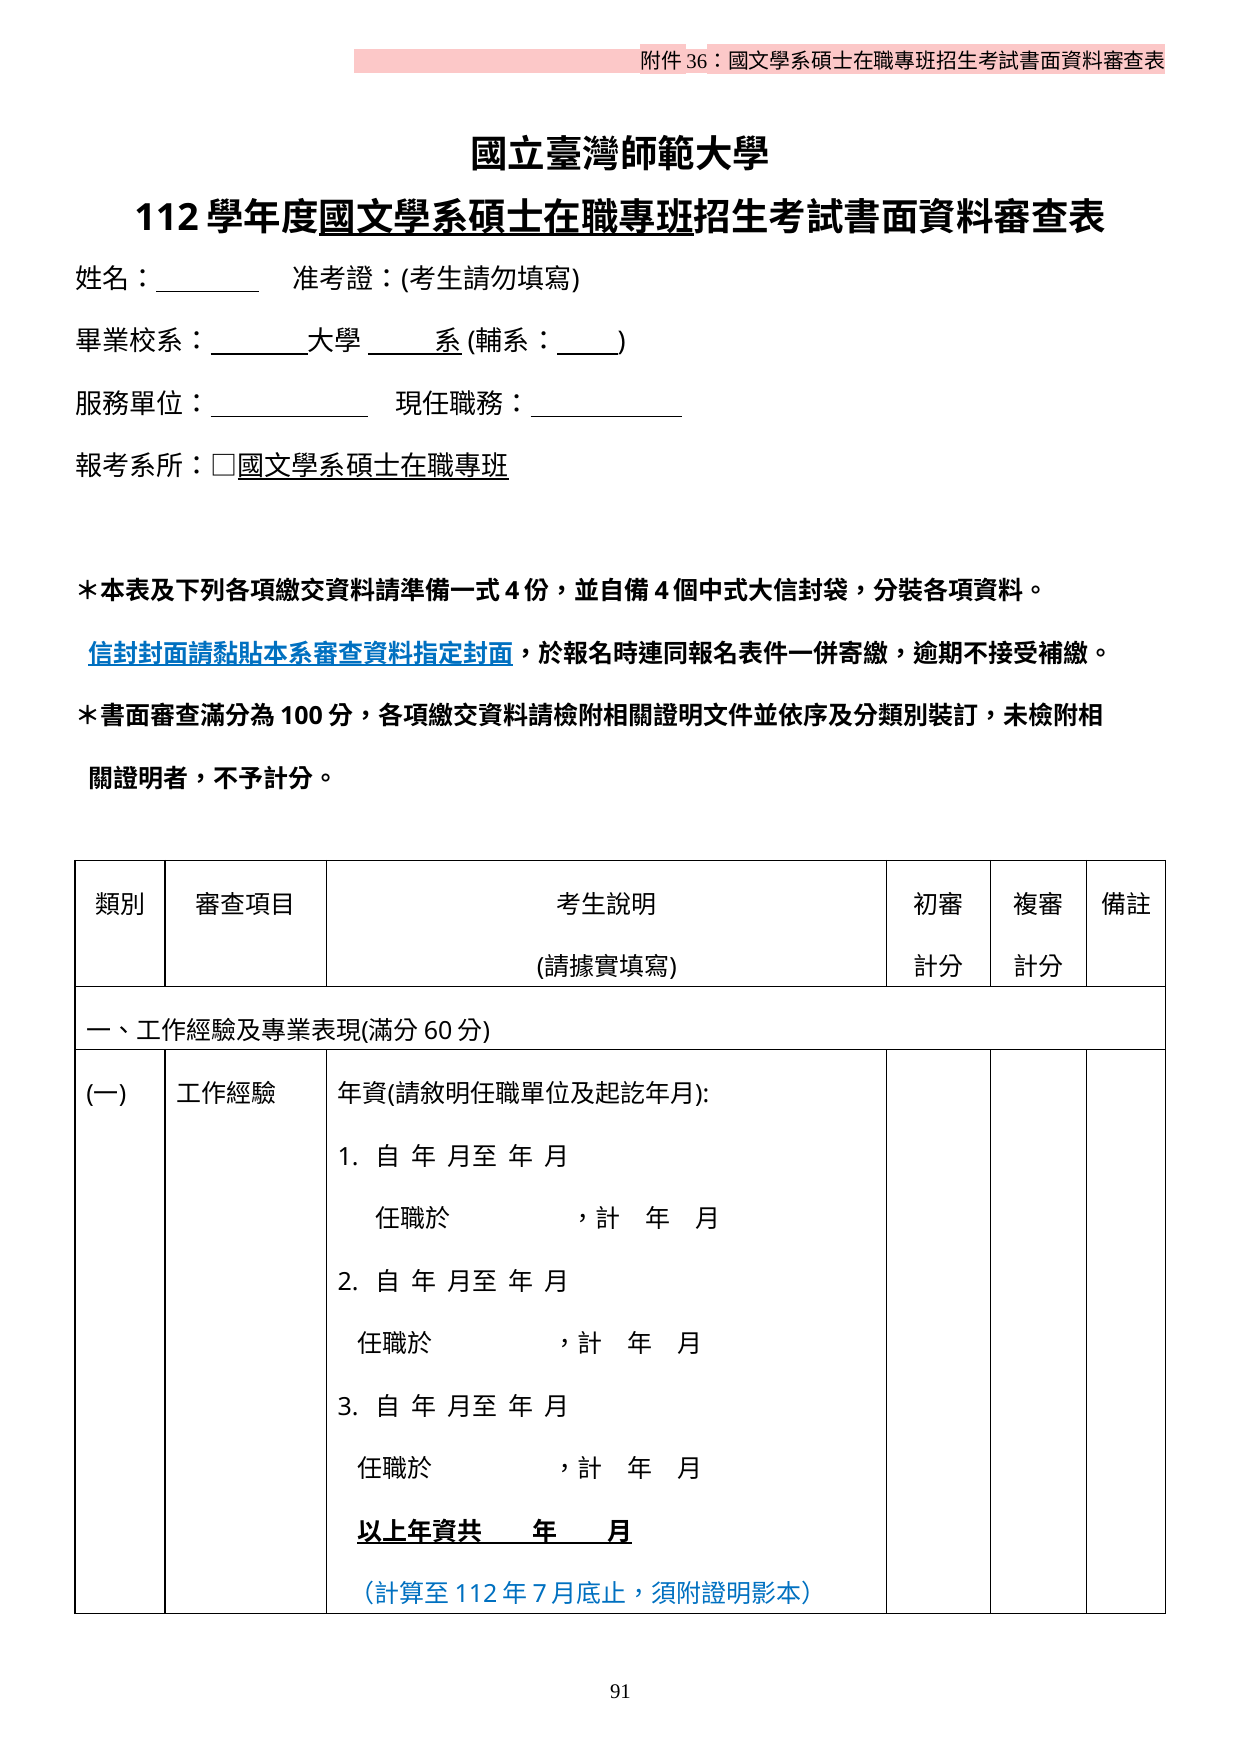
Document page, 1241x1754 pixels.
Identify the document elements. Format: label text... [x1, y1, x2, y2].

table_header 備註 [1087, 861, 1165, 986]
text 國立臺灣師範大學 [75, 110, 1165, 172]
table_header 複審計分 [991, 861, 1086, 986]
text 畢業校系： 大學 系 (輔系： ) [75, 297, 1165, 360]
text 服務單位： 現任職務： [75, 360, 1165, 422]
table_header 初審 計分 [887, 861, 990, 986]
table_cell 工作經驗 [166, 1050, 326, 1613]
table_cell (一) [76, 1050, 164, 1613]
text 112學年度國文學系碩士在職專班招生考試書面資料審查表 [75, 172, 1165, 235]
table_header 審查項目 [166, 861, 326, 986]
table_cell 一、工作經驗及專業表現(滿分60分) [76, 987, 1165, 1049]
table_cell 年資(請敘明任職單位及起訖年月): 自 年 月至 年 月 任職於 ，計 年 月 自 年 月至 年 月 任職於 ，計 年 月 自 年 月至 年 月 任職於 ，計 年 月 以上年資共 年 月 （計算至112年7月底止，須附證明影本） [327, 1050, 886, 1613]
table_cell [887, 1050, 990, 1613]
text ＊本表及下列各項繳交資料請準備一式4份，並自備4個中式大信封袋，分裝各項資料。 [75, 547, 1165, 610]
table_header 類別 [76, 861, 164, 986]
table_header 考生說明 (請據實填寫) [327, 861, 886, 986]
table_cell [991, 1050, 1086, 1613]
text 報考系所：□國文學系碩士在職專班 [75, 422, 1165, 485]
text 姓名： 准考證：(考生請勿填寫) [75, 235, 1165, 297]
text 關證明者，不予計分。 [75, 735, 1165, 797]
text 信封封面請黏貼本系審查資料指定封面，於報名時連同報名表件一併寄繳，逾期不接受補繳。 [75, 610, 1165, 672]
text ＊書面審查滿分為100分，各項繳交資料請檢附相關證明文件並依序及分類別裝訂，未檢附相 [75, 672, 1165, 735]
table_cell [1087, 1050, 1165, 1613]
